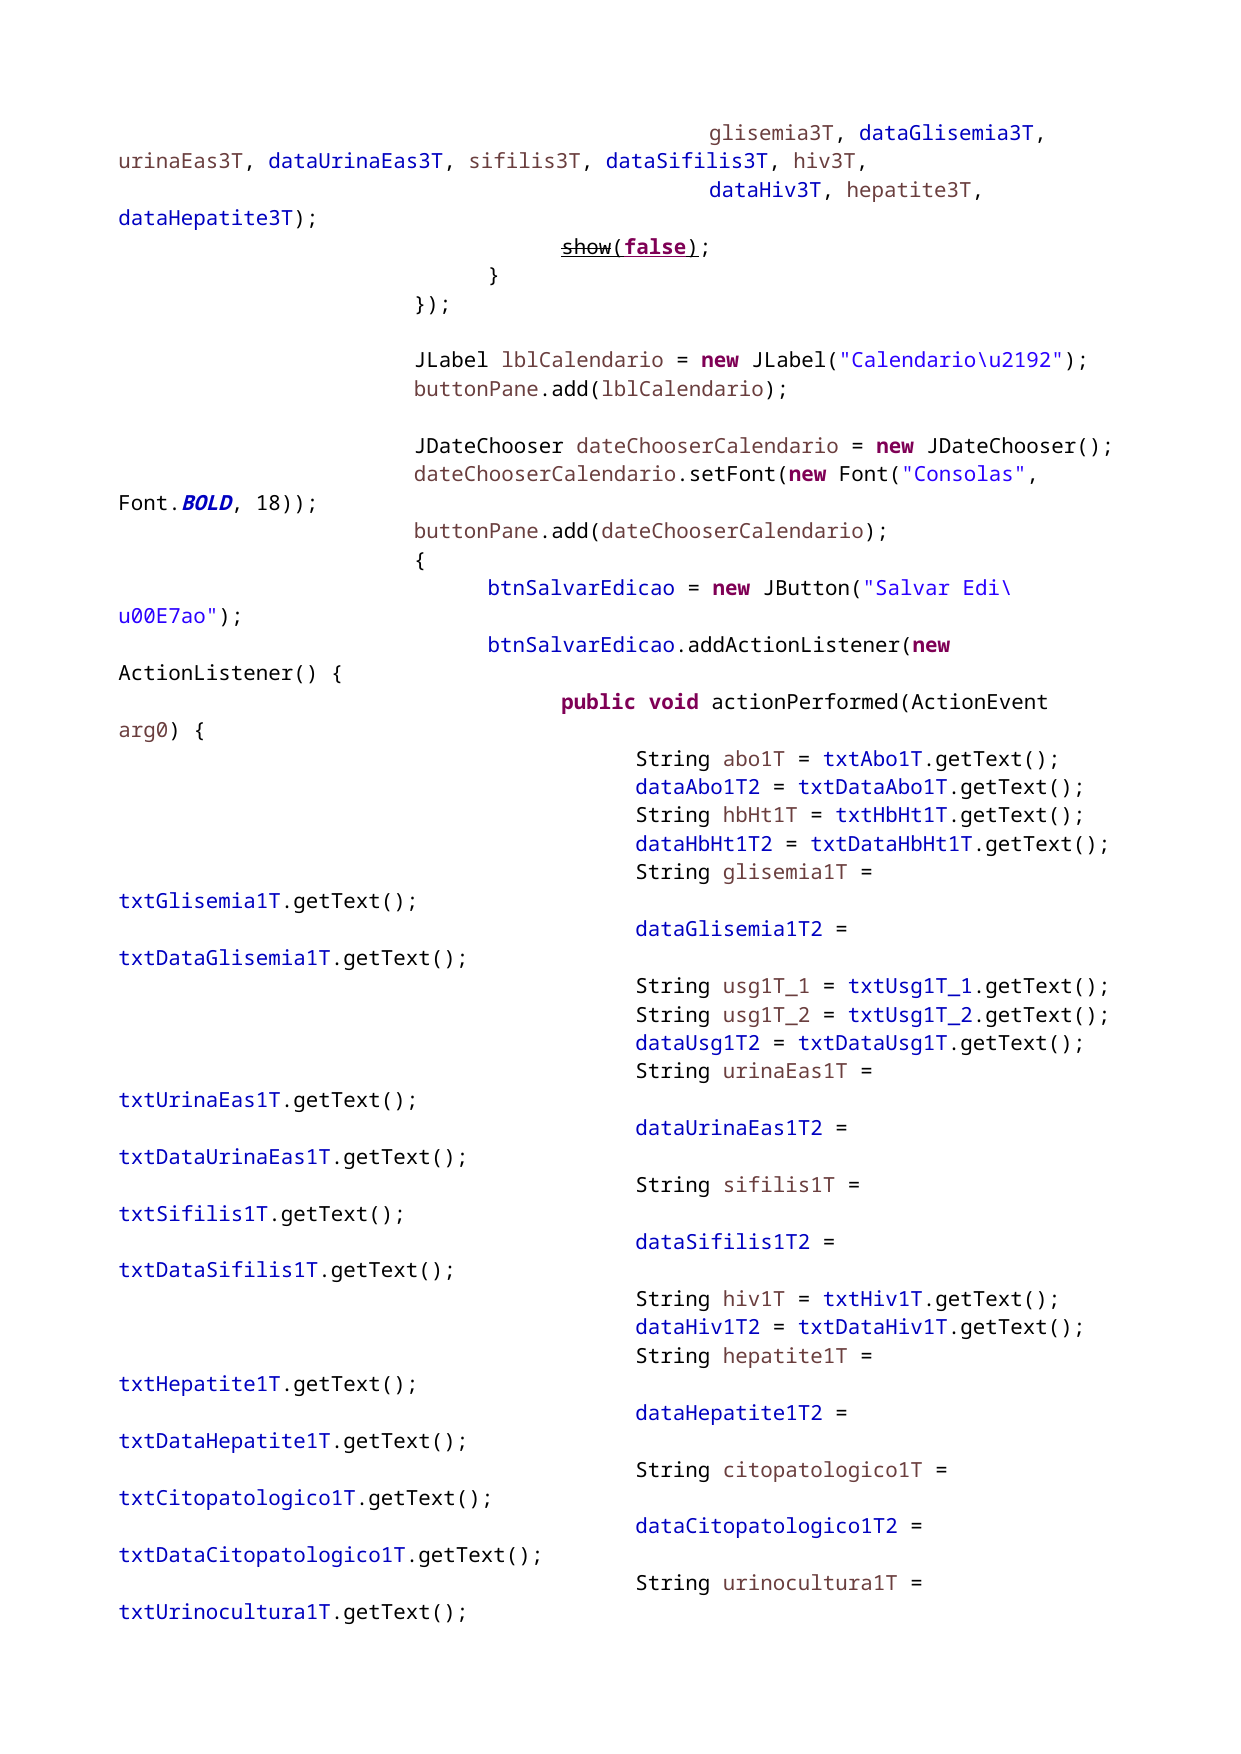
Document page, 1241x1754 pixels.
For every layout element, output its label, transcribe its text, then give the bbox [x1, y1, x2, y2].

text dataHepatite1T2 = txtDataHepatite1T.getText(); [118, 1398, 1122, 1455]
text { [118, 545, 1122, 573]
text JDateChooser dateChooserCalendario = new JDateChooser(); [118, 431, 1122, 459]
text btnSalvarEdicao = new JButton("Salvar Edi\u00E7ao"); [118, 573, 1122, 630]
text String urinaEas1T = txtUrinaEas1T.getText(); [118, 1057, 1122, 1113]
text dataHbHt1T2 = txtDataHbHt1T.getText(); [118, 829, 1122, 857]
text String usg1T_1 = txtUsg1T_1.getText(); [118, 971, 1122, 1000]
text } [118, 260, 1122, 289]
text dataHiv3T, hepatite3T, dataHepatite3T); [118, 175, 1122, 232]
text String citopatologico1T = txtCitopatologico1T.getText(); [118, 1455, 1122, 1512]
text show(false); [118, 232, 1122, 260]
text dateChooserCalendario.setFont(new Font("Consolas", Font.BOLD, 18)); [118, 459, 1122, 516]
text String urinocultura1T = txtUrinocultura1T.getText(); [118, 1568, 1122, 1625]
text buttonPane.add(dateChooserCalendario); [118, 516, 1122, 545]
text String hbHt1T = txtHbHt1T.getText(); [118, 801, 1122, 829]
text String sifilis1T = txtSifilis1T.getText(); [118, 1170, 1122, 1227]
text String hiv1T = txtHiv1T.getText(); [118, 1284, 1122, 1312]
text dataUsg1T2 = txtDataUsg1T.getText(); [118, 1028, 1122, 1057]
text buttonPane.add(lblCalendario); [118, 374, 1122, 402]
text String hepatite1T = txtHepatite1T.getText(); [118, 1341, 1122, 1398]
text btnSalvarEdicao.addActionListener(new ActionListener() { [118, 630, 1122, 687]
text String glisemia1T = txtGlisemia1T.getText(); [118, 857, 1122, 914]
text dataAbo1T2 = txtDataAbo1T.getText(); [118, 772, 1122, 801]
text dataSifilis1T2 = txtDataSifilis1T.getText(); [118, 1227, 1122, 1284]
text String abo1T = txtAbo1T.getText(); [118, 744, 1122, 772]
text public void actionPerformed(ActionEvent arg0) { [118, 687, 1122, 744]
text dataUrinaEas1T2 = txtDataUrinaEas1T.getText(); [118, 1113, 1122, 1170]
text dataHiv1T2 = txtDataHiv1T.getText(); [118, 1312, 1122, 1341]
text glisemia3T, dataGlisemia3T, urinaEas3T, dataUrinaEas3T, sifilis3T, dataSifilis3T, hiv3T, [118, 118, 1122, 175]
text JLabel lblCalendario = new JLabel("Calendario\u2192"); [118, 346, 1122, 374]
text String usg1T_2 = txtUsg1T_2.getText(); [118, 1000, 1122, 1028]
text dataGlisemia1T2 = txtDataGlisemia1T.getText(); [118, 914, 1122, 971]
text }); [118, 289, 1122, 317]
text dataCitopatologico1T2 = txtDataCitopatologico1T.getText(); [118, 1512, 1122, 1568]
